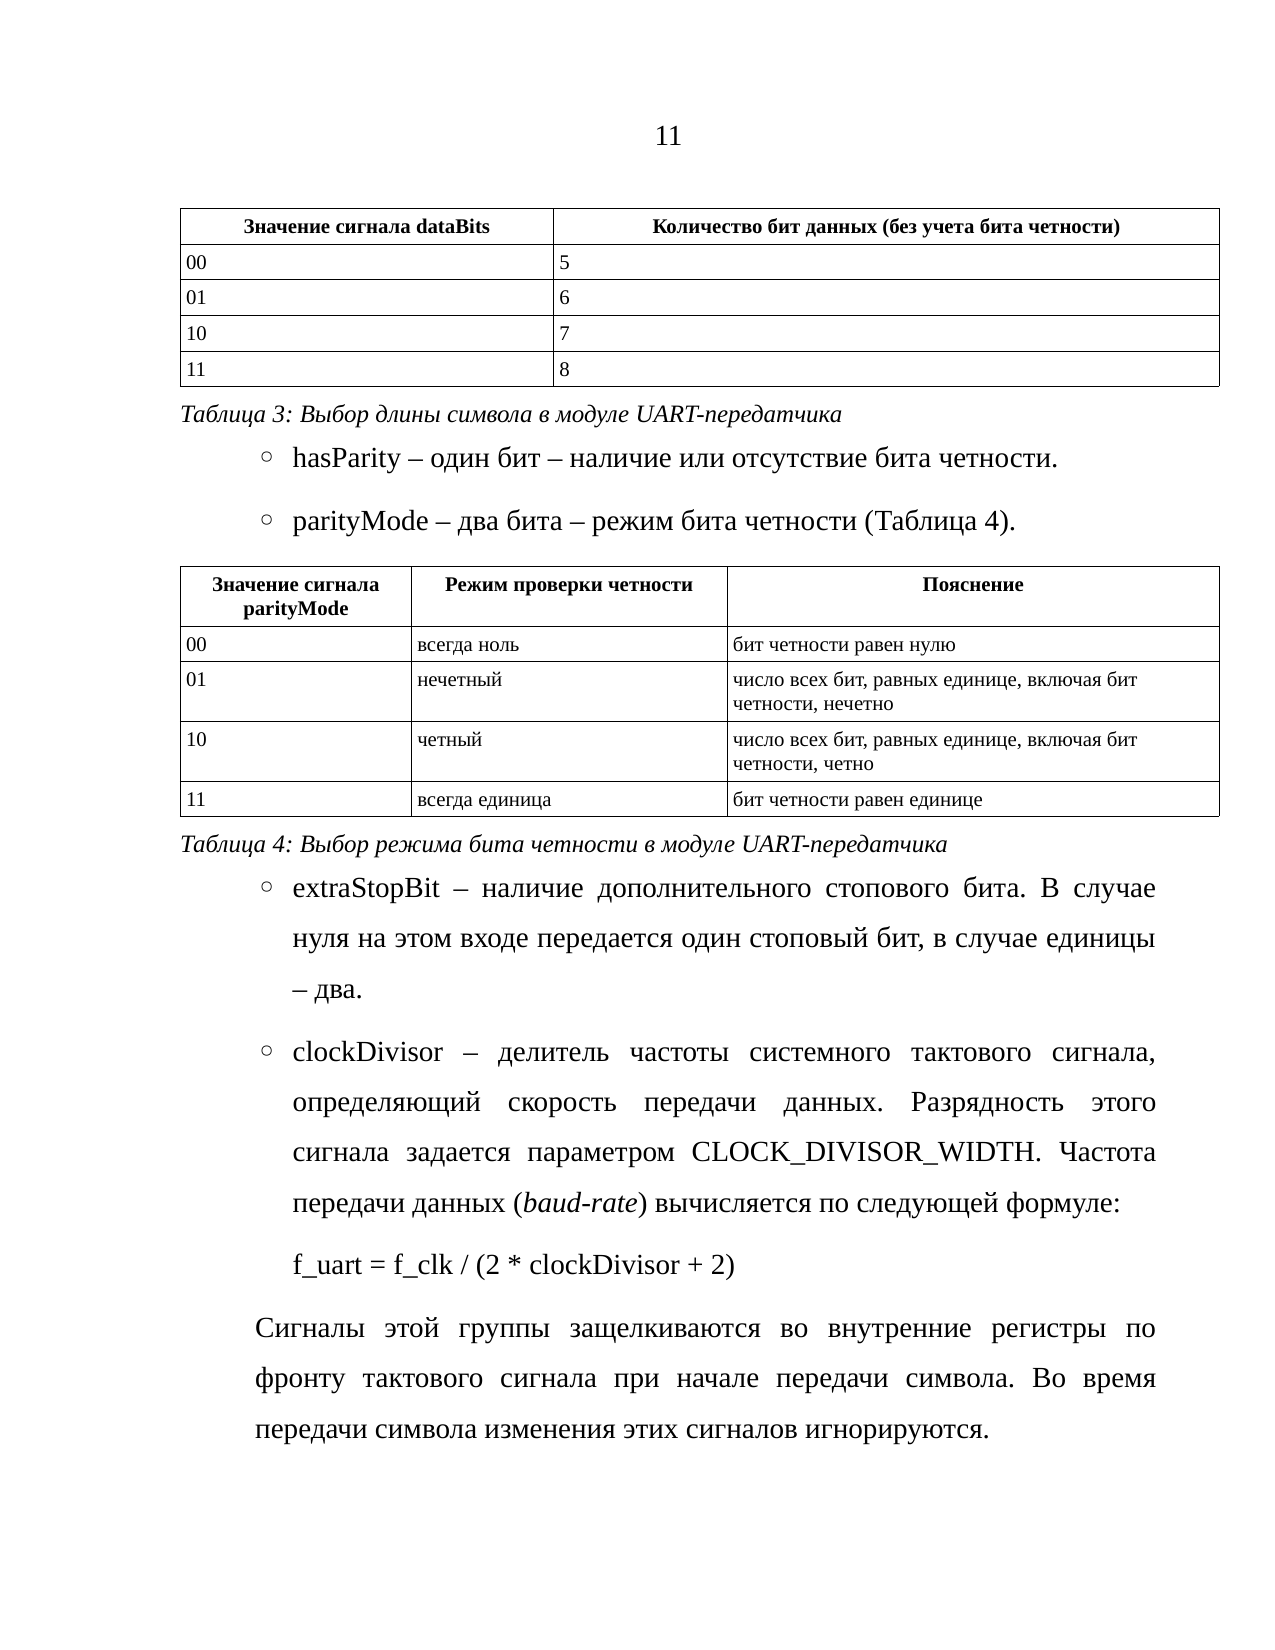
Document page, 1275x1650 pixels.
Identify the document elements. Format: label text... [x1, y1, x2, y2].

table_cell 7 [554, 316, 1219, 351]
table_cell 6 [554, 280, 1219, 315]
table_cell всегда единица [412, 782, 727, 816]
table_cell 10 [181, 722, 411, 781]
table_cell всегда ноль [412, 627, 727, 661]
list extraStopBit – наличие дополнительного стопового бита. В случае нуля на этом входе передается один стоповый бит, в случае единицы – два. [255, 870, 1157, 1004]
table_cell 5 [554, 245, 1219, 279]
table_header Количество бит данных (без учета бита четности) [554, 209, 1219, 244]
table_cell 00 [181, 245, 553, 279]
table_cell бит четности равен нулю [728, 627, 1219, 661]
table_cell четный [412, 722, 727, 781]
table_cell число всех бит, равных единице, включая бит четности, нечетно [728, 662, 1219, 721]
table_header Значение сигнала dataBits [181, 209, 553, 244]
table_cell 10 [181, 316, 553, 351]
text Таблица 3: Выбор длины символа в модуле UART-передатчика [180, 399, 1157, 428]
table_header Пояснение [728, 567, 1219, 626]
list clockDivisor – делитель частоты системного тактового сигнала, определяющий скорость передачи данных. Разрядность этого сигнала задается параметром CLOCK_DIVISOR_WIDTH. Частота передачи данных (baud-rate) вычисляется по следующей формуле: [255, 1034, 1157, 1218]
table_header Значение сигнала parityMode [181, 567, 411, 626]
table_cell бит четности равен единице [728, 782, 1219, 816]
table_header Режим проверки четности [412, 567, 727, 626]
table_cell 01 [181, 280, 553, 315]
table_cell 11 [181, 782, 411, 816]
list Сигналы этой группы защелкиваются во внутренние регистры по фронту тактового сигнала при начале передачи символа. Во время передачи символа изменения этих сигналов игнорируются. [217, 1310, 1157, 1444]
list parityMode – два бита – режим бита четности (Таблица 4). [255, 503, 1157, 537]
list hasParity – один бит – наличие или отсутствие бита четности. [255, 440, 1157, 474]
table_cell 01 [181, 662, 411, 721]
table_cell 11 [181, 352, 553, 386]
table_cell 00 [181, 627, 411, 661]
table_cell число всех бит, равных единице, включая бит четности, четно [728, 722, 1219, 781]
table_cell 8 [554, 352, 1219, 386]
table_cell нечетный [412, 662, 727, 721]
list f_uart = f_clk / (2 * clockDivisor + 2) [255, 1247, 1157, 1281]
text Таблица 4: Выбор режима бита четности в модуле UART-передатчика [180, 829, 1157, 858]
